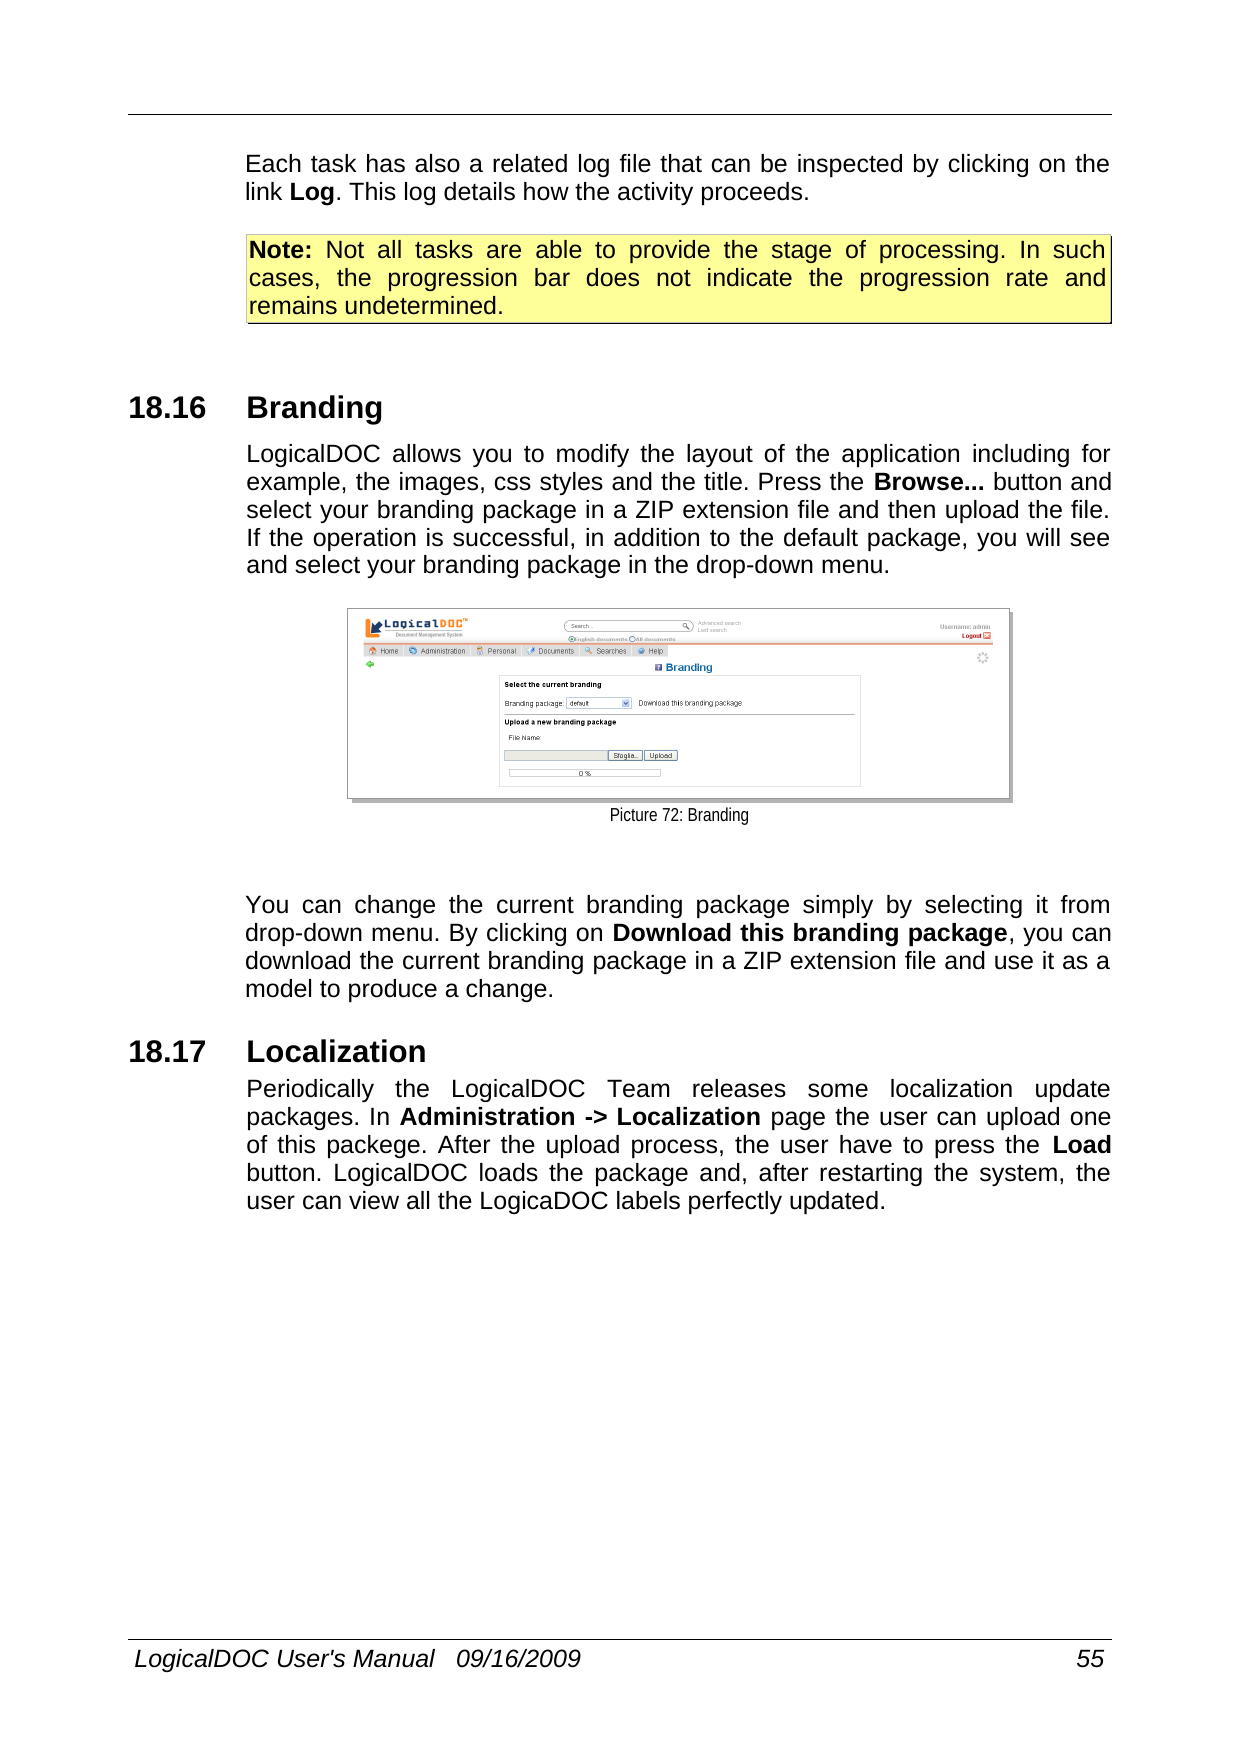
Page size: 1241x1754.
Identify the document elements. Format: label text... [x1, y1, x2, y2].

text Note: Not all tasks are able to provide the stage of processing. In such cases, the progression bar does not indicate the progression rate and remains undetermined. [247, 235, 1110, 322]
text You can change the current branding package simply by selecting it from drop-down menu. By clicking on Download this branding package, you can download the current branding package in a ZIP extension file and use it as a model to produce a change. [245, 891, 1112, 1003]
text Each task has also a related log file that can be inspected by clicking on the link Log. This log details how the activity proceeds. [245, 150, 1112, 206]
text LogicalDOC allows you to modify the layout of the application including for example, the images, css styles and the title. Press the Browse... button and select your branding package in a ZIP extension file and then upload the file. If the operation is successful, in addition to the default package, you will see and select your branding package in the drop-down menu. [246, 439, 1112, 579]
text Periodically the LogicalDOC Team releases some localization update packages. In Administration -> Localization page the user can upload one of this packege. After the upload process, the user have to press the Load button. LogicalDOC loads the package and, after restarting the system, the user can view all the LogicaDOC labels perfectly updated. [246, 1075, 1112, 1215]
text Picture 72: Branding [347, 799, 1011, 826]
subtitle Branding [128, 390, 1112, 425]
subtitle Localization [128, 1034, 1112, 1069]
picture [363, 616, 993, 789]
